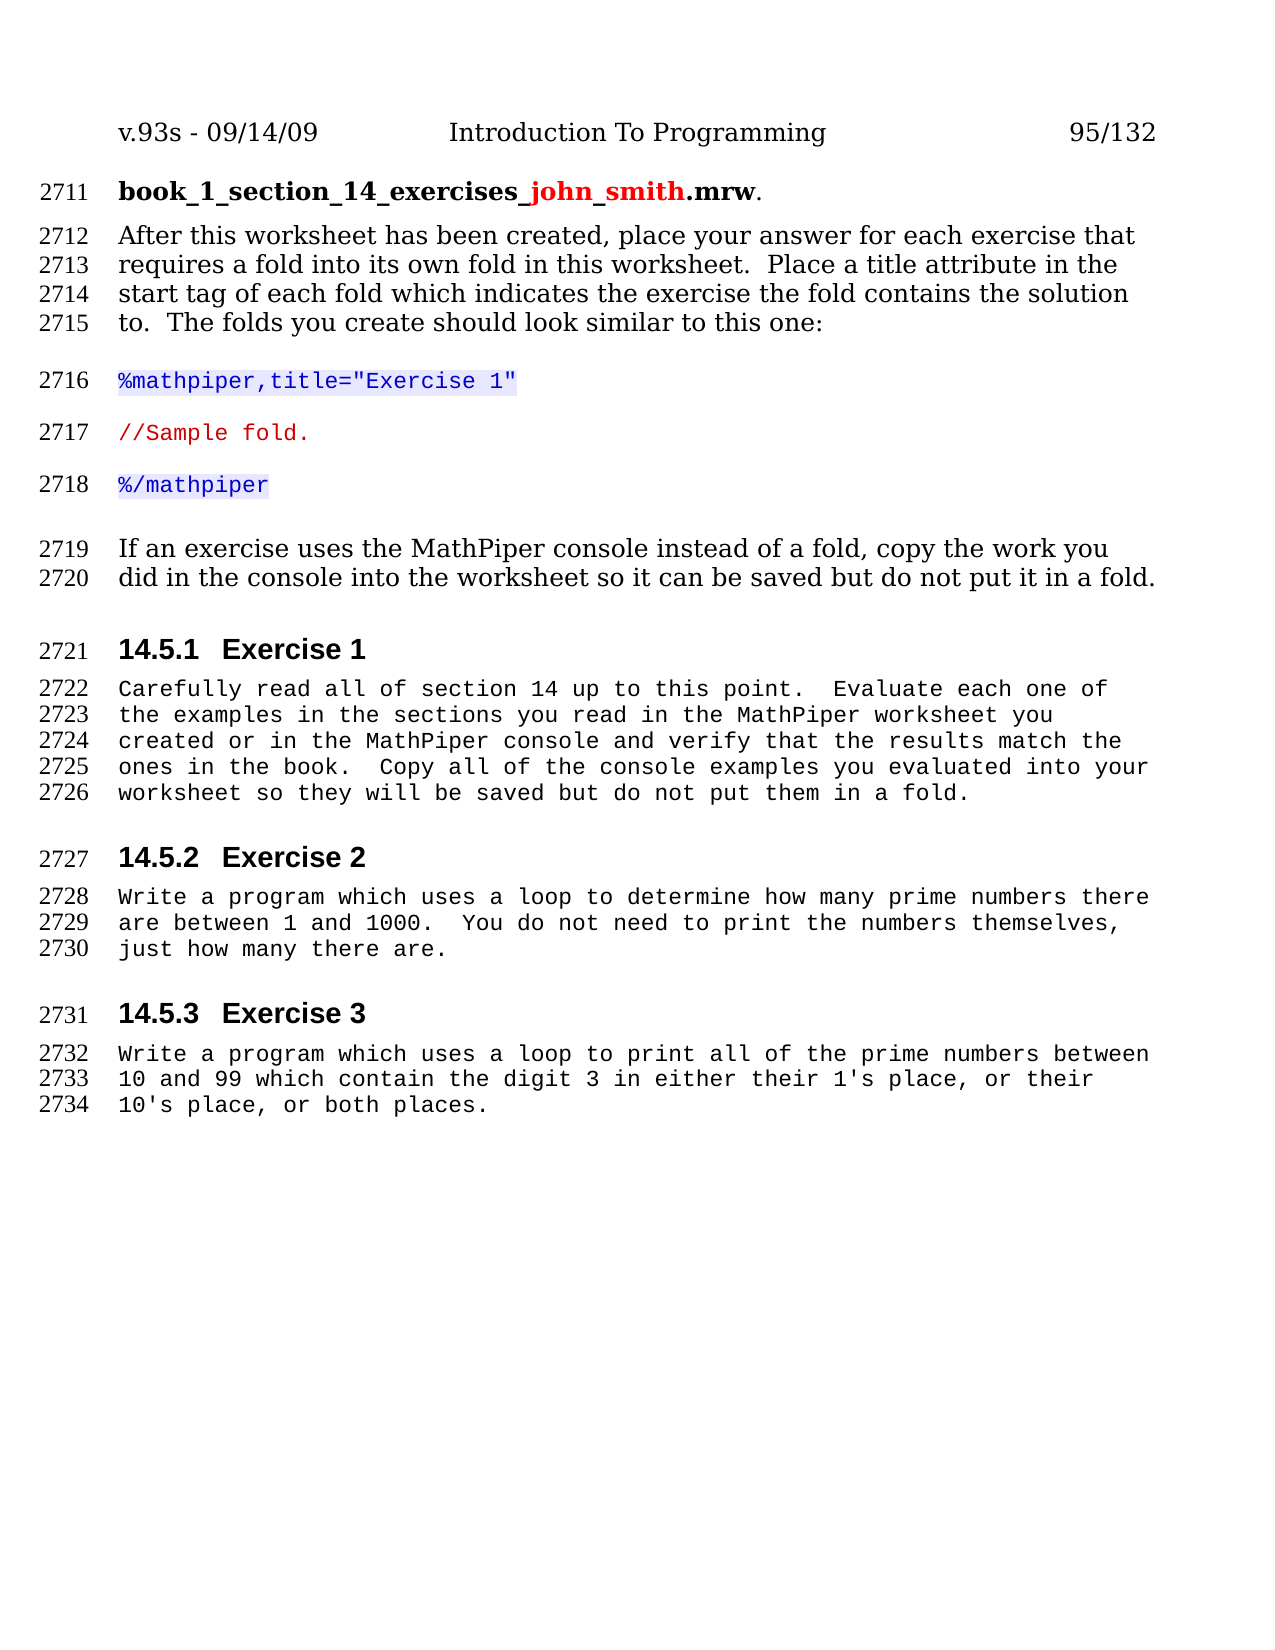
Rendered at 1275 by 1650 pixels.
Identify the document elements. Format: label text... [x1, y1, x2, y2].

text %/mathpiper [118, 473, 1157, 499]
text book_1_section_14_exercises_john_smith.mrw. [118, 177, 1157, 206]
text Carefully read all of section 14 up to this point. Evaluate each one of the examples in the sections you read in the MathPiper worksheet you created or in the MathPiper console and verify that the results match the ones in the book. Copy all of the console examples you evaluated into your worksheet so they will be saved but do not put them in a fold. [118, 677, 1157, 807]
subtitle Exercise 1 [118, 632, 1157, 665]
subtitle Exercise 2 [118, 840, 1157, 873]
text %mathpiper,title="Exercise 1" [118, 370, 1157, 396]
text If an exercise uses the MathPiper console instead of a fold, copy the work you did in the console into the worksheet so it can be saved but do not put it in a fold. [118, 534, 1157, 593]
subtitle Exercise 3 [118, 996, 1157, 1030]
text //Sample fold. [118, 422, 1157, 448]
text Write a program which uses a loop to print all of the prime numbers between 10 and 99 which contain the digit 3 in either their 1's place, or their 10's place, or both places. [118, 1042, 1157, 1120]
text Write a program which uses a loop to determine how many prime numbers there are between 1 and 1000. You do not need to print the numbers themselves, just how many there are. [118, 886, 1157, 963]
text After this worksheet has been created, place your answer for each exercise that requires a fold into its own fold in this worksheet. Place a title attribute in the start tag of each fold which indicates the exercise the fold contains the solution to. The folds you create should look similar to this one: [118, 221, 1157, 338]
